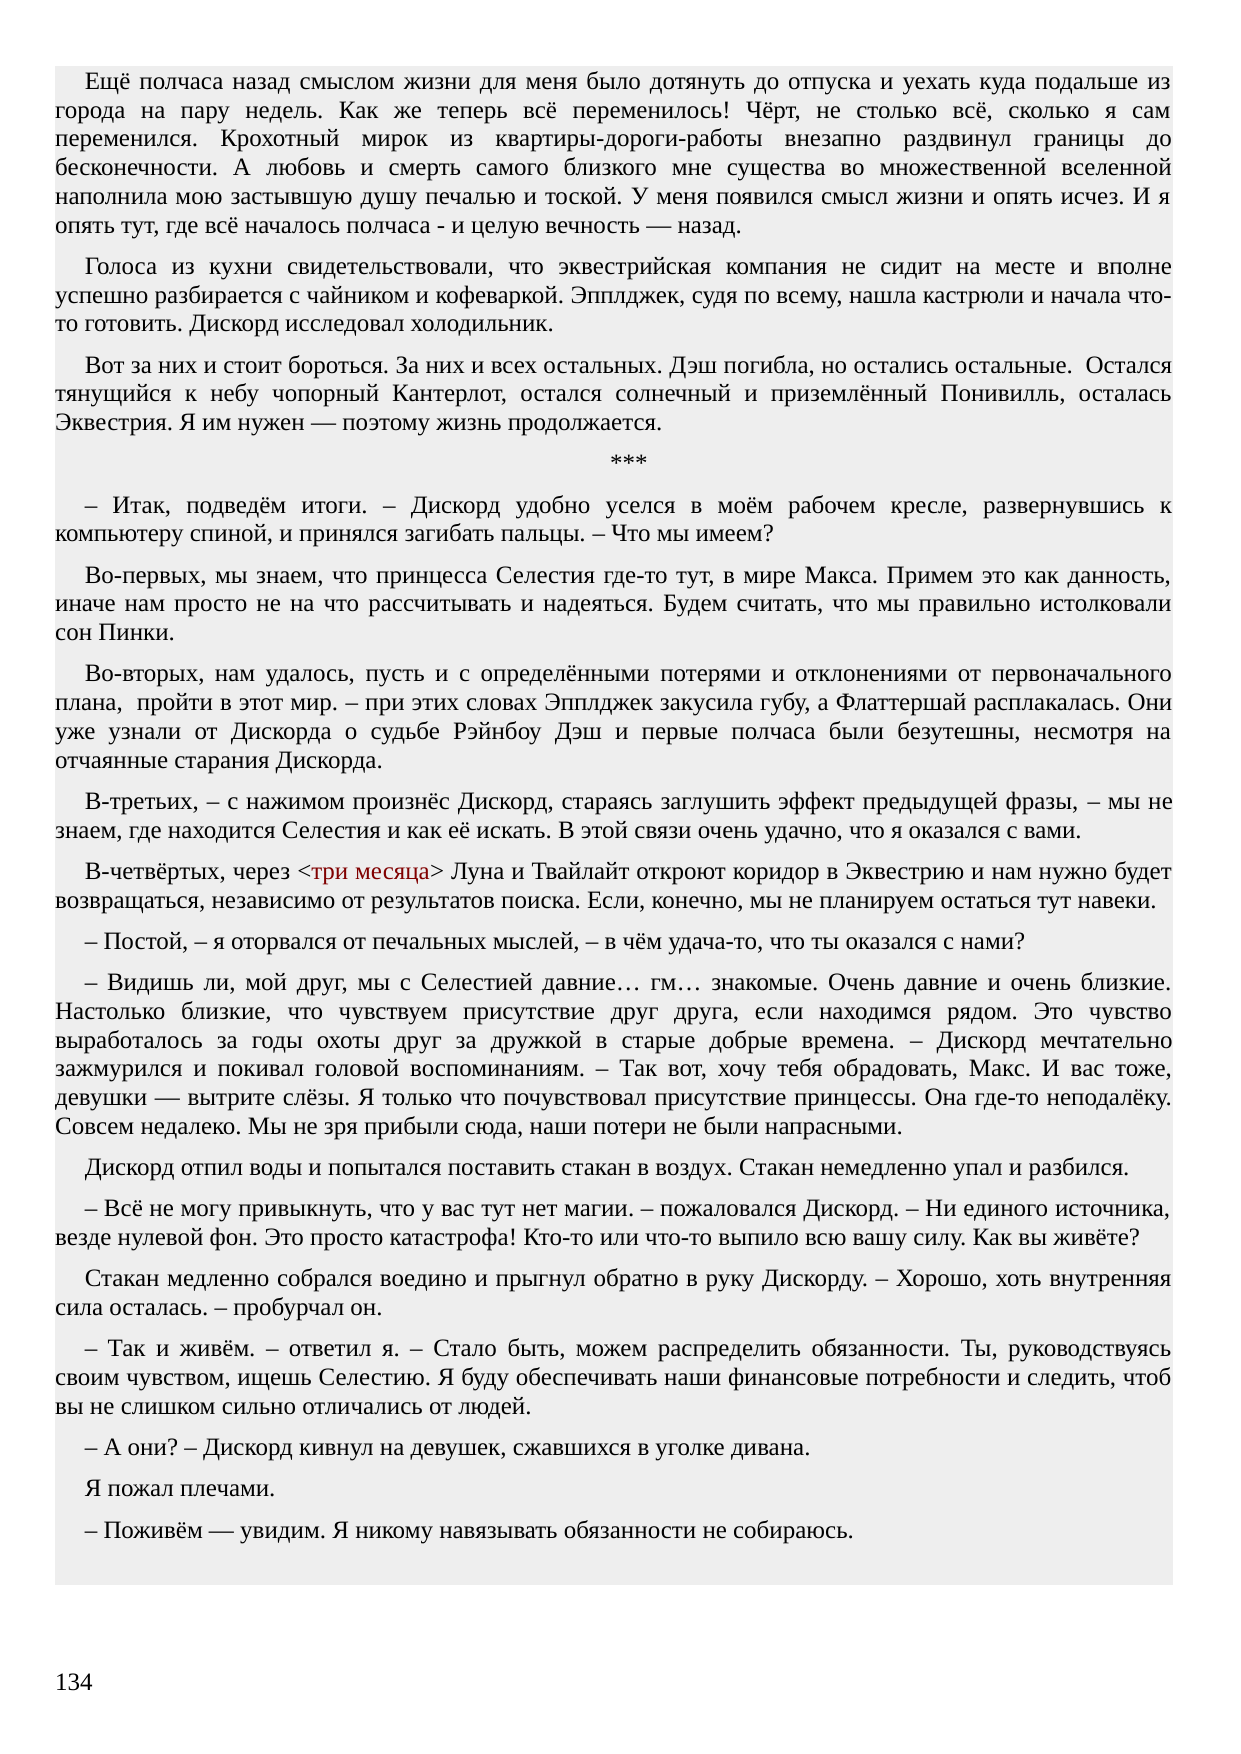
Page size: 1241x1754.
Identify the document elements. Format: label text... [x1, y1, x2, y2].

text – Постой, – я оторвался от печальных мыслей, – в чём удача-то, что ты оказался с нами? [55, 926, 1173, 955]
text Я пожал плечами. [55, 1473, 1173, 1502]
text – Итак, подведём итоги. – Дискорд удобно уселся в моём рабочем кресле, развернувшись к компьютеру спиной, и принялся загибать пальцы. – Что мы имеем? [55, 490, 1173, 547]
text – А они? – Дискорд кивнул на девушек, сжавшихся в уголке дивана. [55, 1432, 1173, 1461]
text – Видишь ли, мой друг, мы с Селестией давние… гм… знакомые. Очень давние и очень близкие. Настолько близкие, что чувствуем присутствие друг друга, если находимся рядом. Это чувство выработалось за годы охоты друг за дружкой в старые добрые времена. – Дискорд мечтательно зажмурился и покивал головой воспоминаниям. – Так вот, хочу тебя обрадовать, Макс. И вас тоже, девушки — вытрите слёзы. Я только что почувствовал присутствие принцессы. Она где-то неподалёку. Совсем недалеко. Мы не зря прибыли сюда, наши потери не были напрасными. [55, 967, 1173, 1140]
text В-четвёртых, через <три месяца> Луна и Твайлайт откроют коридор в Эквестрию и нам нужно будет возвращаться, независимо от результатов поиска. Если, конечно, мы не планируем остаться тут навеки. [55, 856, 1173, 913]
text Голоса из кухни свидетельствовали, что эквестрийская компания не сидит на месте и вполне успешно разбирается с чайником и кофеваркой. Эпплджек, судя по всему, нашла кастрюли и начала что-то готовить. Дискорд исследовал холодильник. [55, 251, 1173, 337]
text Стакан медленно собрался воедино и прыгнул обратно в руку Дискорду. – Хорошо, хоть внутренняя сила осталась. – пробурчал он. [55, 1263, 1173, 1321]
text Ещё полчаса назад смыслом жизни для меня было дотянуть до отпуска и уехать куда подальше из города на пару недель. Как же теперь всё переменилось! Чёрт, не столько всё, сколько я сам переменился. Крохотный мирок из квартиры-дороги-работы внезапно раздвинул границы до бесконечности. А любовь и смерть самого близкого мне существа во множественной вселенной наполнила мою застывшую душу печалью и тоской. У меня появился смысл жизни и опять исчез. И я опять тут, где всё началось полчаса - и целую вечность — назад. [55, 66, 1173, 238]
text – Всё не могу привыкнуть, что у вас тут нет магии. – пожаловался Дискорд. – Ни единого источника, везде нулевой фон. Это просто катастрофа! Кто-то или что-то выпило всю вашу силу. Как вы живёте? [55, 1193, 1173, 1251]
text Во-первых, мы знаем, что принцесса Селестия где-то тут, в мире Макса. Примем это как данность, иначе нам просто не на что рассчитывать и надеяться. Будем считать, что мы правильно истолковали сон Пинки. [55, 560, 1173, 646]
text В-третьих, – с нажимом произнёс Дискорд, стараясь заглушить эффект предыдущей фразы, – мы не знаем, где находится Селестия и как её искать. В этой связи очень удачно, что я оказался с вами. [55, 786, 1173, 843]
text Дискорд отпил воды и попытался поставить стакан в воздух. Стакан немедленно упал и разбился. [55, 1152, 1173, 1181]
text Вот за них и стоит бороться. За них и всех остальных. Дэш погибла, но остались остальные. Остался тянущийся к небу чопорный Кантерлот, остался солнечный и приземлённый Понивилль, осталась Эквестрия. Я им нужен — поэтому жизнь продолжается. [55, 350, 1173, 436]
text – Поживём — увидим. Я никому навязывать обязанности не собираюсь. [55, 1515, 1173, 1543]
text Во-вторых, нам удалось, пусть и с определёнными потерями и отклонениями от первоначального плана, пройти в этот мир. – при этих словах Эпплджек закусила губу, а Флаттершай расплакалась. Они уже узнали от Дискорда о судьбе Рэйнбоу Дэш и первые полчаса были безутешны, несмотря на отчаянные старания Дискорда. [55, 658, 1173, 773]
text – Так и живём. – ответил я. – Стало быть, можем распределить обязанности. Ты, руководствуясь своим чувством, ищешь Селестию. Я буду обеспечивать наши финансовые потребности и следить, чтоб вы не слишком сильно отличались от людей. [55, 1333, 1173, 1420]
text *** [55, 448, 1173, 477]
